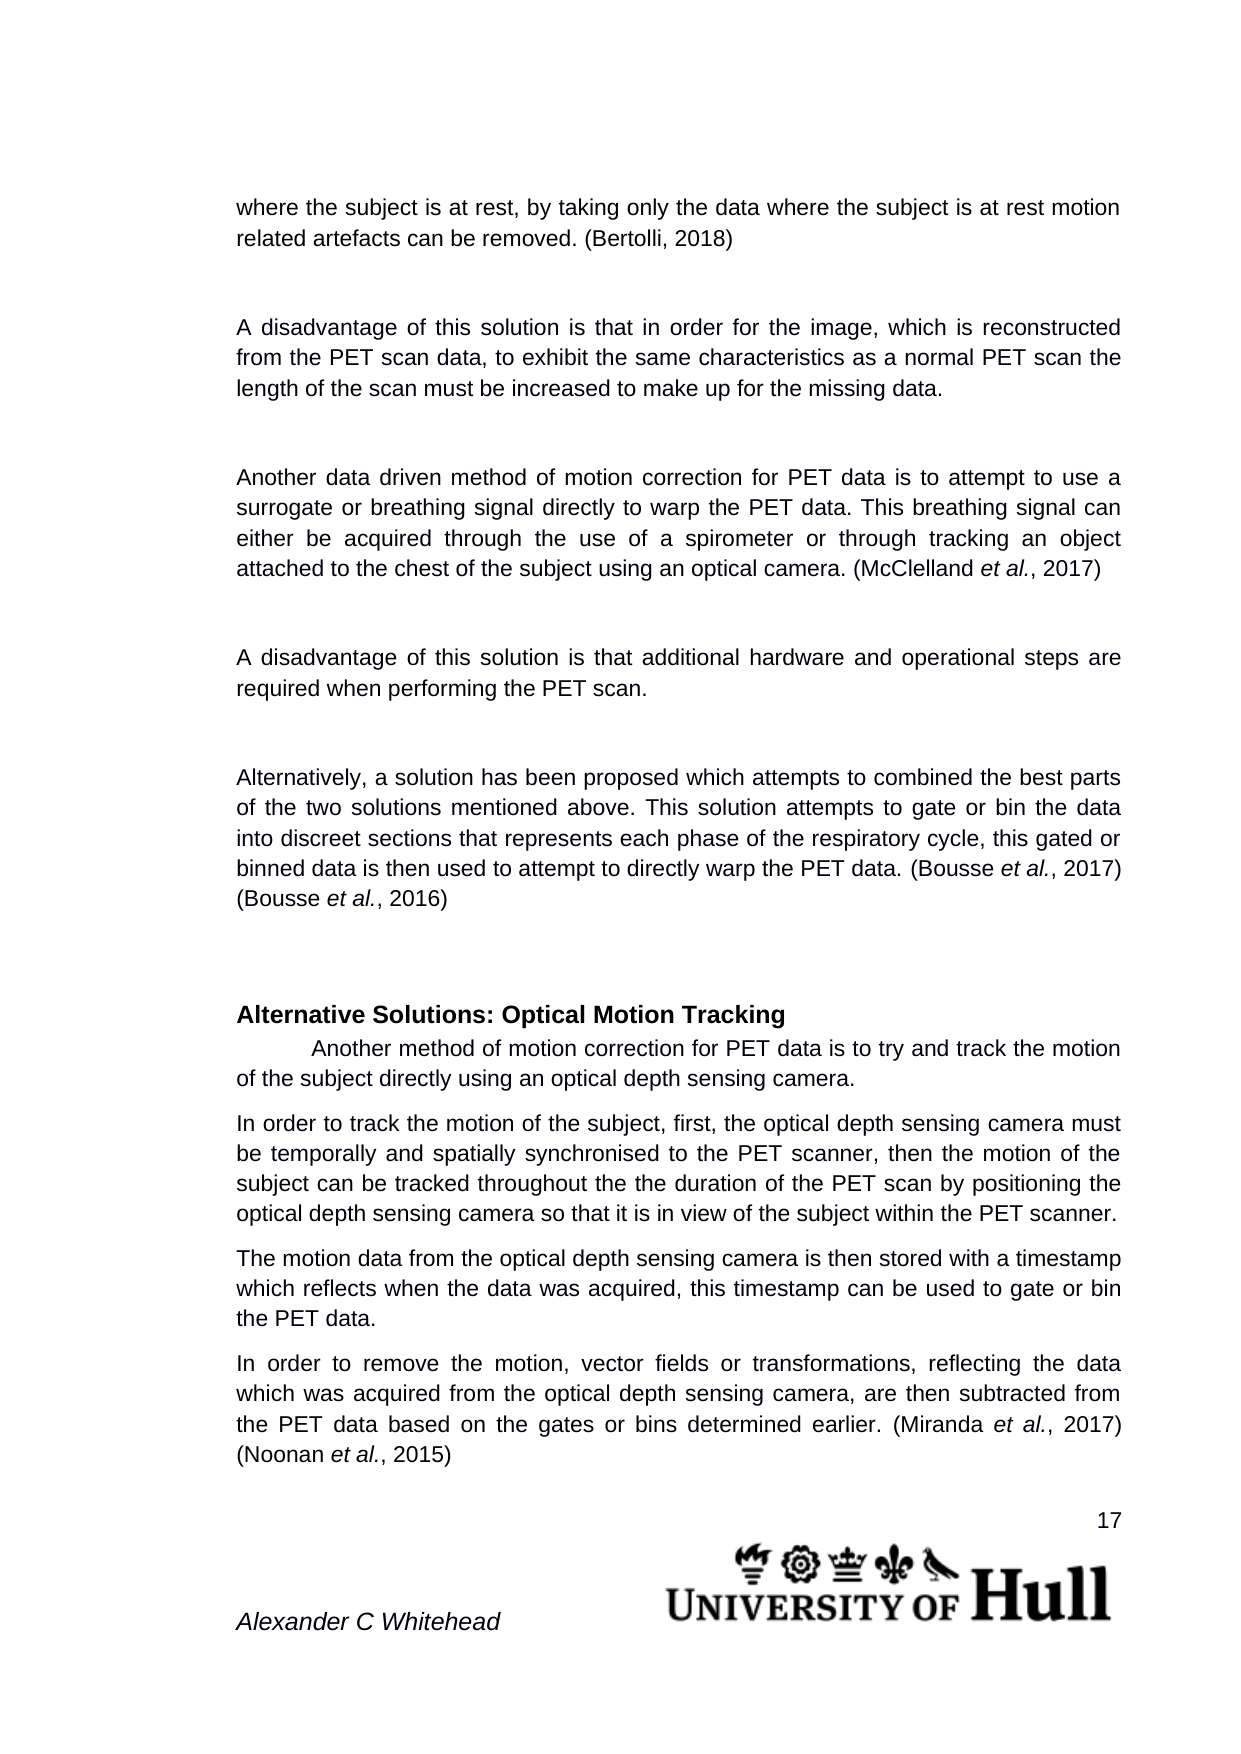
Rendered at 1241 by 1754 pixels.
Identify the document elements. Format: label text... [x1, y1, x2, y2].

text A disadvantage of this solution is that in order for the image, which is reconstructed from the PET scan data, to exhibit the same characteristics as a normal PET scan the length of the scan must be increased to make up for the missing data. [236, 314, 1122, 401]
text In order to remove the motion, vector fields or transformations, reflecting the data which was acquired from the optical depth sensing camera, are then subtracted from the PET data based on the gates or bins determined earlier. (Miranda et al., 2017) (Noonan et al., 2015) [236, 1350, 1122, 1467]
text Another method of motion correction for PET data is to try and track the motion of the subject directly using an optical depth sensing camera. [236, 1034, 1122, 1091]
text where the subject is at rest, by taking only the data where the subject is at rest motion related artefacts can be removed. (Bertolli, 2018) [236, 194, 1122, 251]
picture [659, 1533, 1119, 1631]
text The motion data from the optical depth sensing camera is then stored with a timestamp which reflects when the data was acquired, this timestamp can be used to gate or bin the PET data. [236, 1245, 1122, 1332]
text A disadvantage of this solution is that additional hardware and operational steps are required when performing the PET scan. [236, 644, 1122, 701]
text ⁠ [236, 269, 1122, 296]
text In order to track the motion of the subject, first, the optical depth sensing camera must be temporally and spatially synchronised to the PET scanner, then the motion of the subject can be tracked throughout the the duration of the PET scan by positioning the optical depth sensing camera so that it is in view of the subject within the PET scanner. [236, 1109, 1122, 1227]
text Another data driven method of motion correction for PET data is to attempt to use a surrogate or breathing signal directly to warp the PET data. This breathing signal can either be acquired through the use of a spirometer or through tracking an object attached to the chest of the subject using an optical camera. (McClelland et al., 2017) [236, 464, 1122, 581]
text Alternatively, a solution has been proposed which attempts to combined the best parts of the two solutions mentioned above. This solution attempts to gate or bin the data into discreet sections that represents each phase of the respiratory cycle, this gated or binned data is then used to attempt to directly warp the PET data. (Bousse et al., 2017)⁠ (Bousse et al., 2016)⁠ [236, 764, 1122, 911]
subtitle Alternative Solutions: Optical Motion Tracking [236, 999, 1122, 1028]
